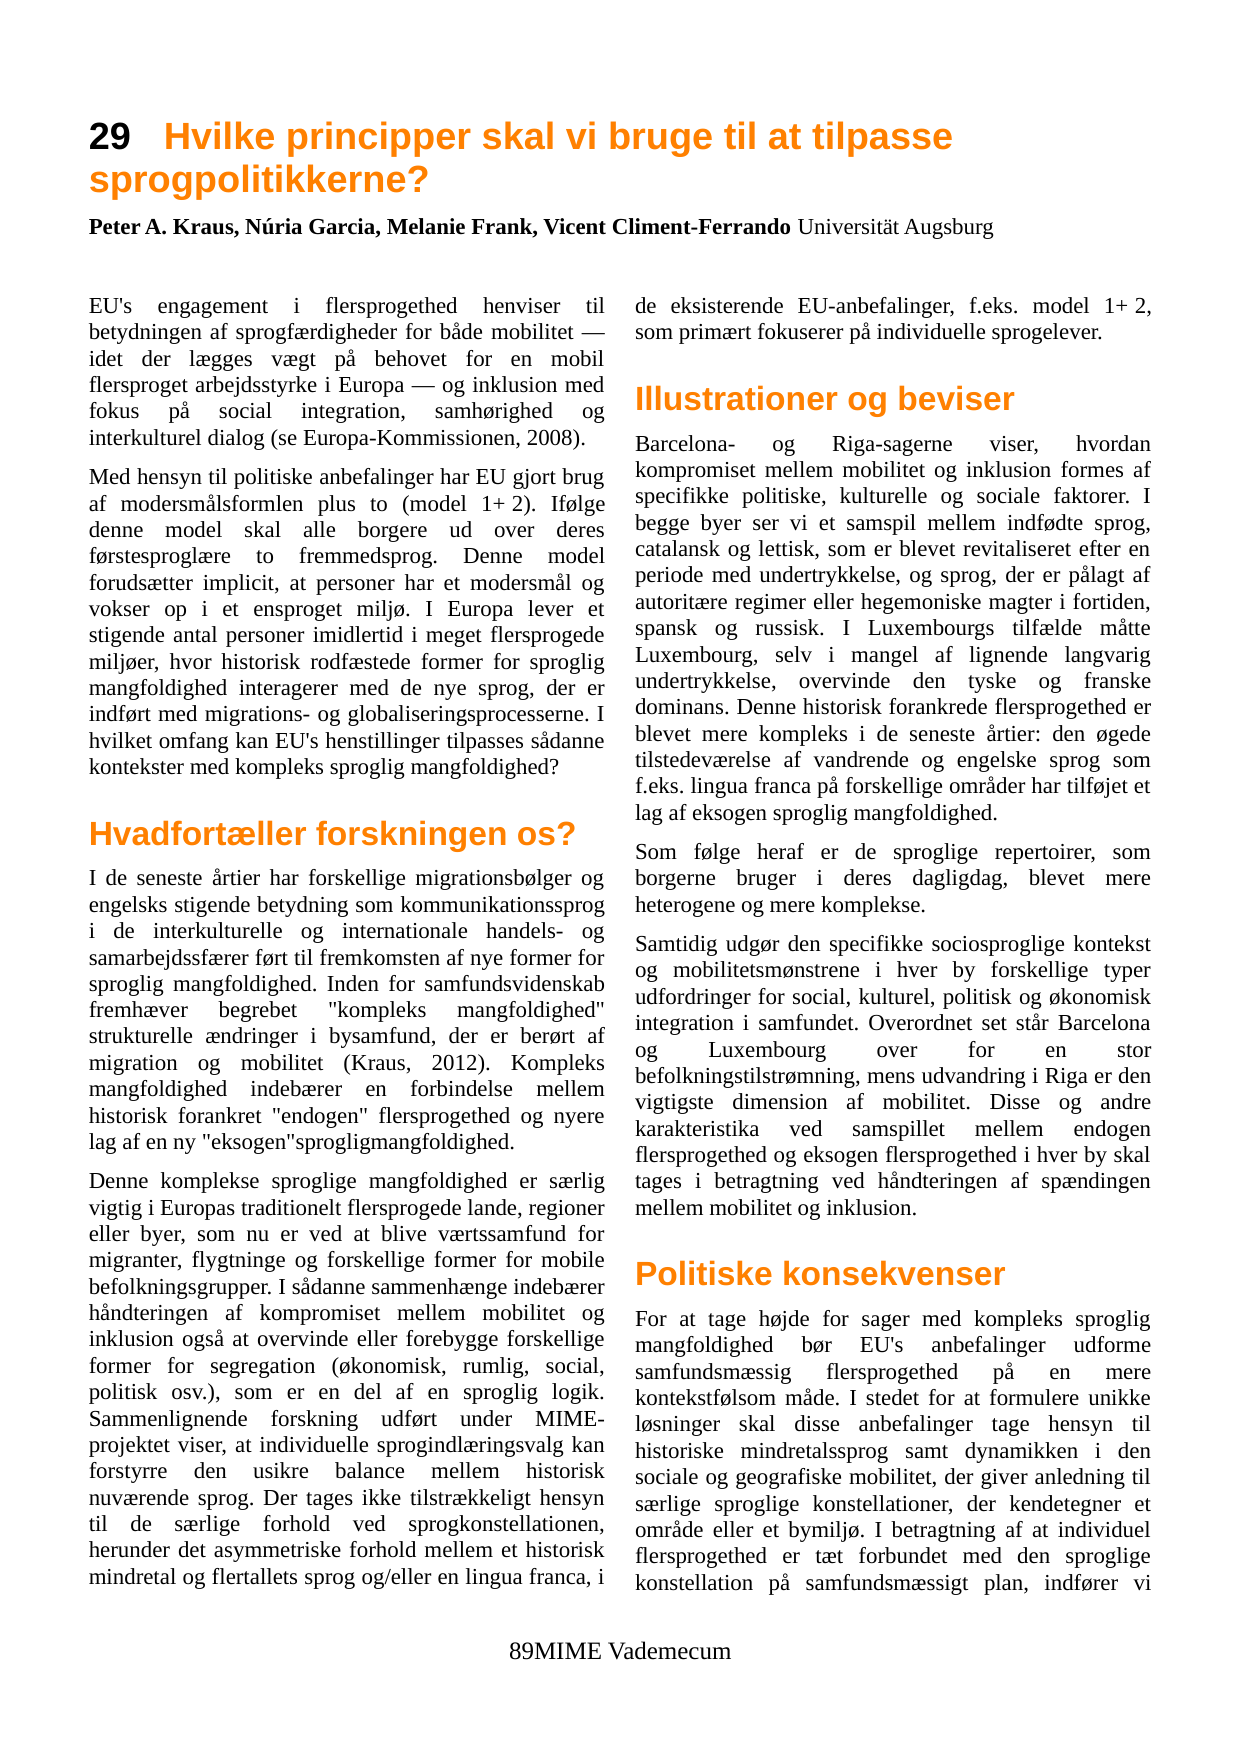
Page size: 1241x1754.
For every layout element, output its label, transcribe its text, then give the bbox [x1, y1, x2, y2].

text Barcelona- og Riga-sagerne viser, hvordan kompromiset mellem mobilitet og inklusion formes af specifikke politiske, kulturelle og sociale faktorer. I begge byer ser vi et samspil mellem indfødte sprog, catalansk og lettisk, som er blevet revitaliseret efter en periode med undertrykkelse, og sprog, der er pålagt af autoritære regimer eller hegemoniske magter i fortiden, spansk og russisk. I Luxembourgs tilfælde måtte Luxembourg, selv i mangel af lignende langvarig undertrykkelse, overvinde den tyske og franske dominans. Denne historisk forankrede flersprogethed er blevet mere kompleks i de seneste årtier: den øgede tilstedeværelse af vandrende og engelske sprog som f.eks. lingua franca på forskellige områder har tilføjet et lag af eksogen sproglig mangfoldighed. [635, 430, 1152, 825]
text For at tage højde for sager med kompleks sproglig mangfoldighed bør EU's anbefalinger udforme samfundsmæssig flersprogethed på en mere kontekstfølsom måde. I stedet for at formulere unikke løsninger skal disse anbefalinger tage hensyn til historiske mindretalssprog samt dynamikken i den sociale og geografiske mobilitet, der giver anledning til særlige sproglige konstellationer, der kendetegner et område eller et bymiljø. I betragtning af at individuel flersprogethed er tæt forbundet med den sproglige konstellation på samfundsmæssigt plan, indfører vi [635, 1305, 1152, 1595]
text I de seneste årtier har forskellige migrationsbølger og engelsks stigende betydning som kommunikationssprog i de interkulturelle og internationale handels- og samarbejdssfærer ført til fremkomsten af nye former for sproglig mangfoldighed. Inden for samfundsvidenskab fremhæver begrebet "kompleks mangfoldighed" strukturelle ændringer i bysamfund, der er berørt af migration og mobilitet (Kraus, 2012). Kompleks mangfoldighed indebærer en forbindelse mellem historisk forankret "endogen" flersprogethed og nyere lag af en ny "eksogen"sprogligmangfoldighed. [88, 864, 605, 1154]
subtitle Hvadfortæller forskningen os? [88, 813, 605, 852]
text Med hensyn til politiske anbefalinger har EU gjort brug af modersmålsformlen plus to (model 1+ 2). Ifølge denne model skal alle borgere ud over deres førstesproglære to fremmedsprog. Denne model forudsætter implicit, at personer har et modersmål og vokser op i et ensproget miljø. I Europa lever et stigende antal personer imidlertid i meget flersprogede miljøer, hvor historisk rodfæstede former for sproglig mangfoldighed interagerer med de nye sprog, der er indført med migrations- og globaliseringsprocesserne. I hvilket omfang kan EU's henstillinger tilpasses sådanne kontekster med kompleks sproglig mangfoldighed? [88, 463, 605, 779]
text Som følge heraf er de sproglige repertoirer, som borgerne bruger i deres dagligdag, blevet mere heterogene og mere komplekse. [635, 838, 1152, 917]
text Samtidig udgør den specifikke sociosproglige kontekst og mobilitetsmønstrene i hver by forskellige typer udfordringer for social, kulturel, politisk og økonomisk integration i samfundet. Overordnet set står Barcelona og Luxembourg over for en stor befolkningstilstrømning, mens udvandring i Riga er den vigtigste dimension af mobilitet. Disse og andre karakteristika ved samspillet mellem endogen flersprogethed og eksogen flersprogethed i hver by skal tages i betragtning ved håndteringen af spændingen mellem mobilitet og inklusion. [635, 930, 1152, 1220]
text Denne komplekse sproglige mangfoldighed er særlig vigtig i Europas traditionelt flersprogede lande, regioner eller byer, som nu er ved at blive værtssamfund for migranter, flygtninge og forskellige former for mobile befolkningsgrupper. I sådanne sammenhænge indebærer håndteringen af kompromiset mellem mobilitet og inklusion også at overvinde eller forebygge forskellige former for segregation (økonomisk, rumlig, social, politisk osv.), som er en del af en sproglig logik. Sammenlignende forskning udført under MIME-projektet viser, at individuelle sprogindlæringsvalg kan forstyrre den usikre balance mellem historisk nuværende sprog. Der tages ikke tilstrækkeligt hensyn til de særlige forhold ved sprogkonstellationen, herunder det asymmetriske forhold mellem et historisk mindretal og flertallets sprog og/eller en lingua franca, i [88, 1167, 605, 1589]
subtitle Hvilke principper skal vi bruge til at tilpasse sprogpolitikkerne? [88, 113, 1152, 201]
text EU's engagement i flersprogethed henviser til betydningen af sprogfærdigheder for både mobilitet — idet der lægges vægt på behovet for en mobil flersproget arbejdsstyrke i Europa — og inklusion med fokus på social integration, samhørighed og interkulturel dialog (se Europa-Kommissionen, 2008). [88, 292, 605, 450]
text de eksisterende EU-anbefalinger, f.eks. model 1+ 2, som primært fokuserer på individuelle sprogelever. [635, 292, 1152, 345]
text Peter A. Kraus, Núria Garcia, Melanie Frank, Vicent Climent-Ferrando Universität Augsburg [88, 213, 1152, 240]
subtitle Politiske konsekvenser [635, 1254, 1152, 1293]
subtitle Illustrationer og beviser [635, 379, 1152, 417]
